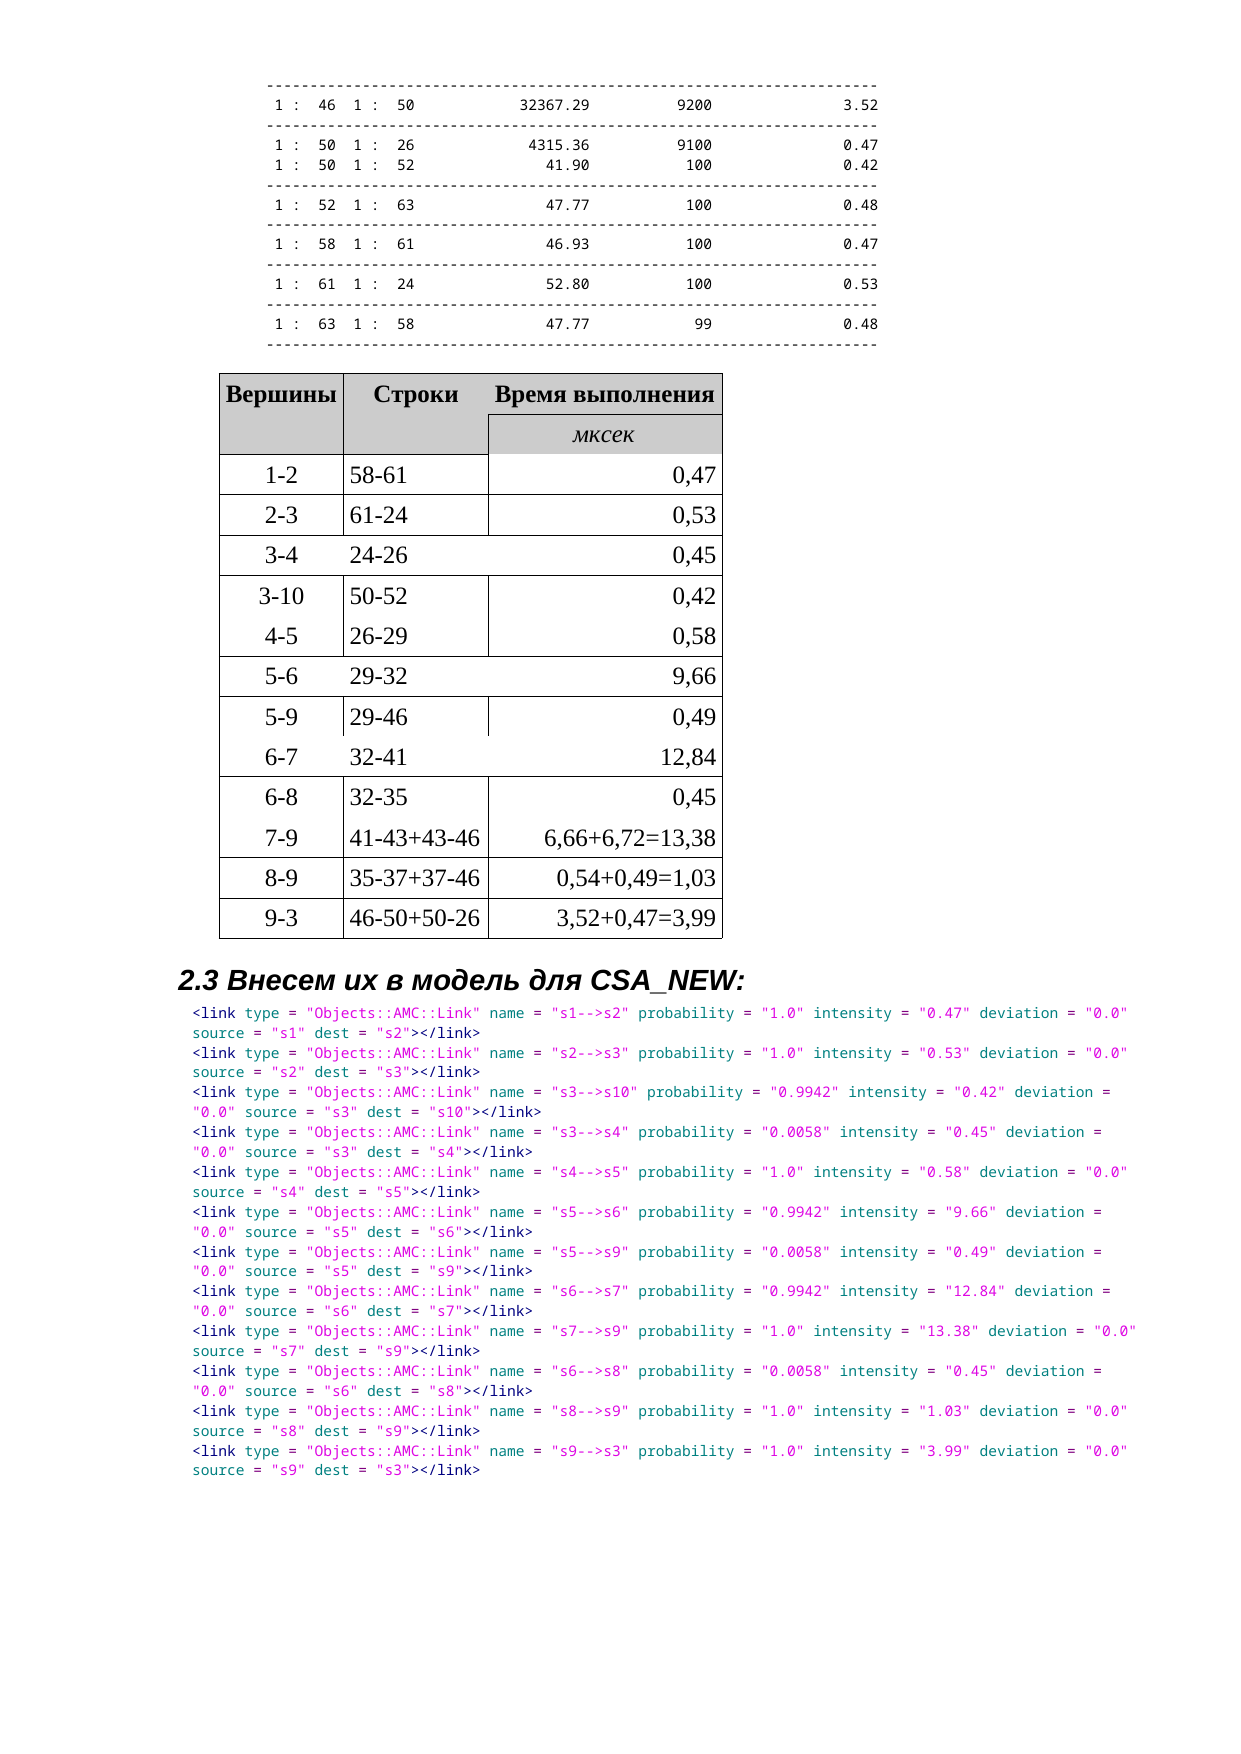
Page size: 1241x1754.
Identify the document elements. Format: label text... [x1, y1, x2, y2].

text <link type = "Objects::AMC::Link" name = "s6-->s8" probability = "0.0058" intensity = "0.45" deviation = "0.0" source = "s6" dest = "s8"></link> [192, 1361, 1152, 1401]
text ---------------------------------------------------------------------- [266, 214, 1152, 234]
text ---------------------------------------------------------------------- [266, 174, 1152, 194]
table_cell 1-2 [220, 455, 343, 494]
table_header Строки [344, 374, 488, 454]
table_header 32-41 [344, 736, 488, 776]
table_cell 8-9 [220, 858, 343, 897]
text 1 : 63 1 : 58 47.77 99 0.48 [266, 314, 1152, 333]
text 1 : 46 1 : 50 32367.29 9200 3.52 [266, 95, 1152, 115]
text <link type = "Objects::AMC::Link" name = "s6-->s7" probability = "0.9942" intensity = "12.84" deviation = "0.0" source = "s6" dest = "s7"></link> [192, 1281, 1152, 1321]
table_cell 9-3 [220, 899, 343, 938]
table_header 9,66 [488, 657, 722, 696]
table_header 3-4 [220, 536, 343, 575]
table_cell 61-24 [344, 495, 488, 534]
table_cell 35-37+37-46 [344, 858, 488, 897]
table_cell 0,42 [489, 576, 722, 615]
text 1 : 50 1 : 26 4315.36 9100 0.47 [266, 134, 1152, 154]
table_cell 5-9 [220, 697, 343, 736]
table_cell мксек [489, 415, 722, 454]
table_cell 50-52 [344, 576, 488, 615]
table_cell 3-10 [220, 576, 343, 615]
table_header 12,84 [488, 736, 722, 776]
text <link type = "Objects::AMC::Link" name = "s2-->s3" probability = "1.0" intensity = "0.53" deviation = "0.0" source = "s2" dest = "s3"></link> [192, 1042, 1152, 1082]
table_cell 26-29 [344, 615, 488, 656]
table_header 6-7 [220, 736, 343, 776]
text ---------------------------------------------------------------------- [266, 254, 1152, 274]
table_cell 0,54+0,49=1,03 [489, 858, 722, 897]
table_cell 0,58 [489, 615, 722, 656]
table_cell 0,47 [489, 454, 722, 494]
table_header Вершины [220, 374, 343, 454]
text <link type = "Objects::AMC::Link" name = "s5-->s6" probability = "0.9942" intensity = "9.66" deviation = "0.0" source = "s5" dest = "s6"></link> [192, 1202, 1152, 1241]
table_cell 29-46 [344, 697, 488, 736]
text ---------------------------------------------------------------------- [266, 75, 1152, 95]
subtitle Внесем их в модель для CSA_NEW: [170, 963, 1152, 996]
table_cell 7-9 [220, 817, 343, 857]
table_cell 4-5 [220, 615, 343, 656]
table_cell 46-50+50-26 [344, 899, 488, 938]
table_cell 2-3 [220, 495, 343, 534]
table_cell 6,66+6,72=13,38 [489, 817, 722, 857]
text <link type = "Objects::AMC::Link" name = "s3-->s4" probability = "0.0058" intensity = "0.45" deviation = "0.0" source = "s3" dest = "s4"></link> [192, 1122, 1152, 1162]
table_header 29-32 [344, 657, 488, 696]
table_cell 58-61 [344, 455, 488, 494]
text ---------------------------------------------------------------------- [266, 294, 1152, 314]
text <link type = "Objects::AMC::Link" name = "s1-->s2" probability = "1.0" intensity = "0.47" deviation = "0.0" source = "s1" dest = "s2"></link> [192, 1003, 1152, 1042]
text <link type = "Objects::AMC::Link" name = "s3-->s10" probability = "0.9942" intensity = "0.42" deviation = "0.0" source = "s3" dest = "s10"></link> [192, 1082, 1152, 1122]
text <link type = "Objects::AMC::Link" name = "s8-->s9" probability = "1.0" intensity = "1.03" deviation = "0.0" source = "s8" dest = "s9"></link> [192, 1401, 1152, 1440]
text 1 : 50 1 : 52 41.90 100 0.42 [266, 154, 1152, 174]
table_cell 0,45 [489, 777, 722, 817]
text 1 : 52 1 : 63 47.77 100 0.48 [266, 194, 1152, 214]
text <link type = "Objects::AMC::Link" name = "s9-->s3" probability = "1.0" intensity = "3.99" deviation = "0.0" source = "s9" dest = "s3"></link> [192, 1440, 1152, 1480]
table_header 24-26 [344, 536, 488, 575]
table_cell 0,49 [489, 697, 722, 736]
table_header 0,45 [488, 536, 722, 575]
table_header 5-6 [220, 657, 343, 696]
text <link type = "Objects::AMC::Link" name = "s4-->s5" probability = "1.0" intensity = "0.58" deviation = "0.0" source = "s4" dest = "s5"></link> [192, 1162, 1152, 1202]
table_cell 41-43+43-46 [344, 817, 488, 857]
table_cell 3,52+0,47=3,99 [489, 899, 722, 938]
text 1 : 58 1 : 61 46.93 100 0.47 [266, 234, 1152, 254]
table_cell 32-35 [344, 777, 488, 817]
table_header Время выполнения [488, 374, 722, 414]
text 1 : 61 1 : 24 52.80 100 0.53 [266, 274, 1152, 294]
text <link type = "Objects::AMC::Link" name = "s7-->s9" probability = "1.0" intensity = "13.38" deviation = "0.0" source = "s7" dest = "s9"></link> [192, 1321, 1152, 1361]
table_cell 6-8 [220, 777, 343, 817]
text <link type = "Objects::AMC::Link" name = "s5-->s9" probability = "0.0058" intensity = "0.49" deviation = "0.0" source = "s5" dest = "s9"></link> [192, 1241, 1152, 1281]
text ---------------------------------------------------------------------- [266, 115, 1152, 134]
text ---------------------------------------------------------------------- [266, 333, 1152, 353]
table_cell 0,53 [489, 495, 722, 534]
